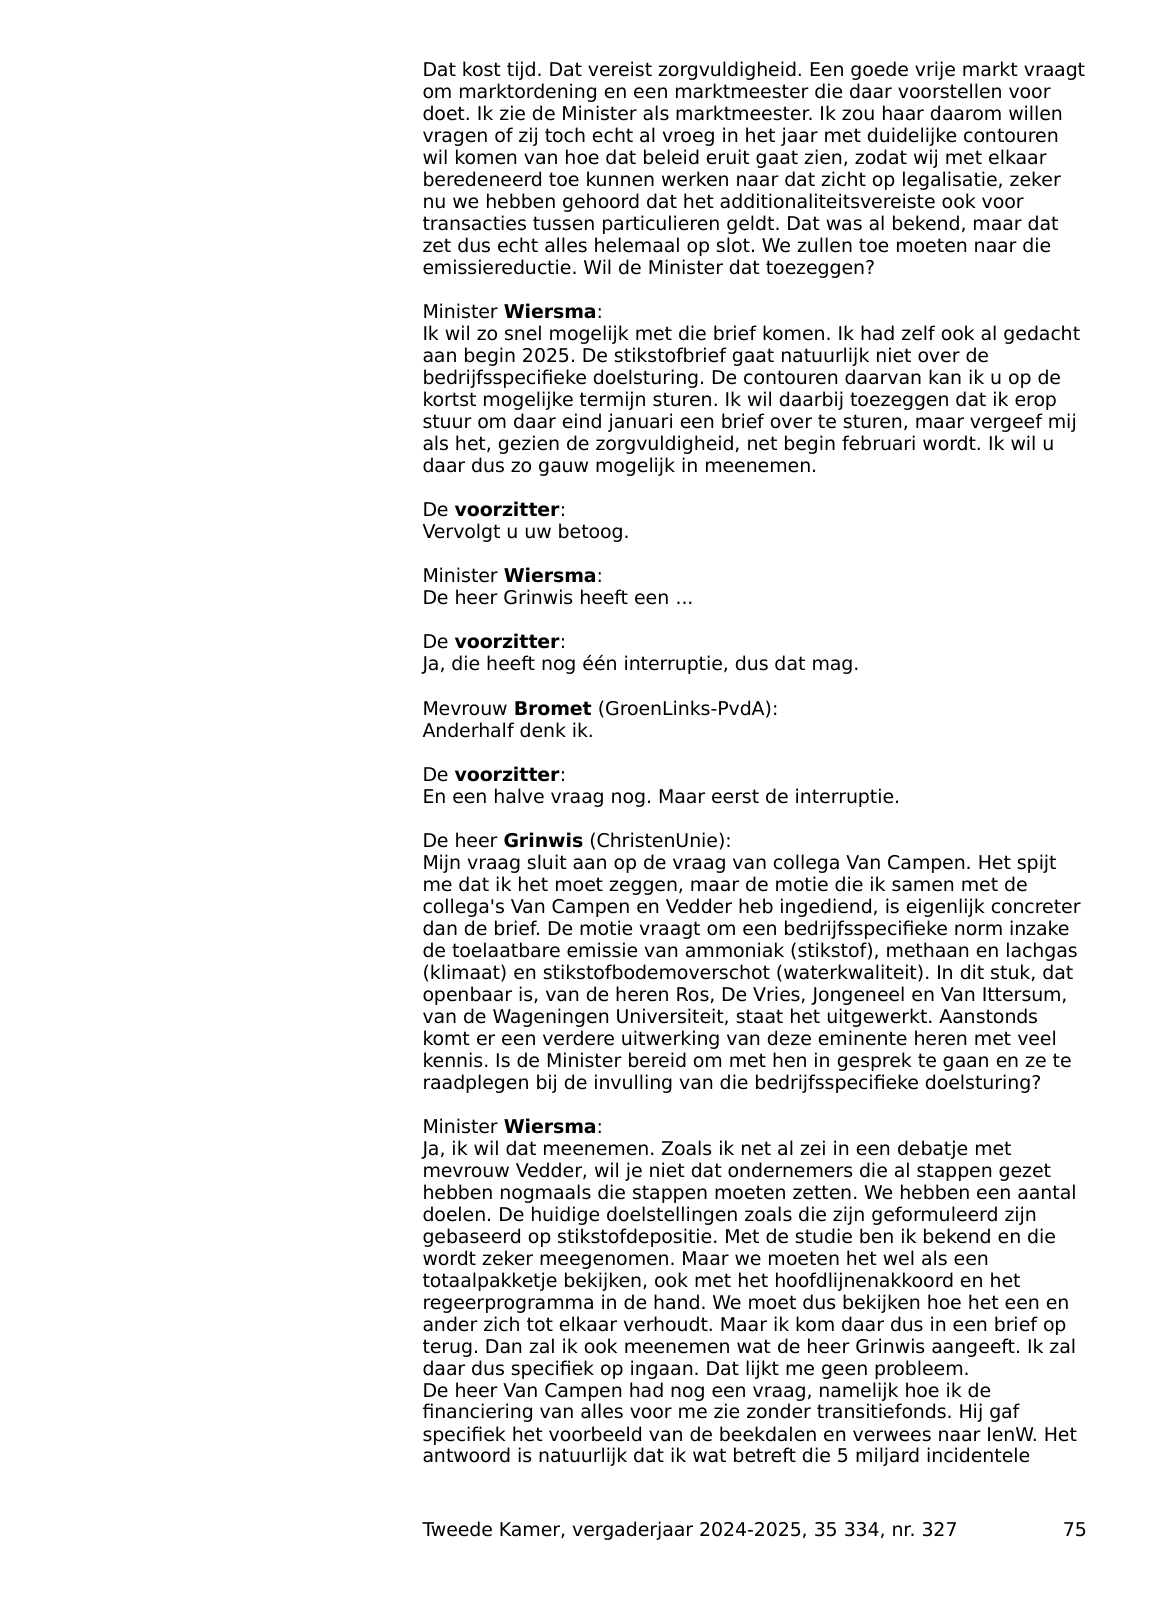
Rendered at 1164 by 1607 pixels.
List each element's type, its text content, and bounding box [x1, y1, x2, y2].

text De heer Grinwis heeft een ... [422, 587, 1087, 609]
text Minister Wiersma: [422, 1116, 1087, 1138]
text Anderhalf denk ik. [422, 719, 1087, 741]
text En een halve vraag nog. Maar eerst de interruptie. [422, 786, 1087, 808]
text De heer Van Campen had nog een vraag, namelijk hoe ik de financiering van alles voor me zie zonder transitiefonds. Hij gaf specifiek het voorbeeld van de beekdalen en verwees naar IenW. Het antwoord is natuurlijk dat ik wat betreft die 5 miljard incidentele [422, 1379, 1087, 1467]
text Ja, ik wil dat meenemen. Zoals ik net al zei in een debatje met mevrouw Vedder, wil je niet dat ondernemers die al stappen gezet hebben nogmaals die stappen moeten zetten. We hebben een aantal doelen. De huidige doelstellingen zoals die zijn geformuleerd zijn gebaseerd op stikstofdepositie. Met de studie ben ik bekend en die wordt zeker meegenomen. Maar we moeten het wel als een totaalpakketje bekijken, ook met het hoofdlijnenakkoord en het regeerprogramma in de hand. We moet dus bekijken hoe het een en ander zich tot elkaar verhoudt. Maar ik kom daar dus in een brief op terug. Dan zal ik ook meenemen wat de heer Grinwis aangeeft. Ik zal daar dus specifiek op ingaan. Dat lijkt me geen probleem. [422, 1138, 1087, 1379]
text De voorzitter: [422, 631, 1087, 653]
text Dat kost tijd. Dat vereist zorgvuldigheid. Een goede vrije markt vraagt om marktordening en een marktmeester die daar voorstellen voor doet. Ik zie de Minister als marktmeester. Ik zou haar daarom willen vragen of zij toch echt al vroeg in het jaar met duidelijke contouren wil komen van hoe dat beleid eruit gaat zien, zodat wij met elkaar beredeneerd toe kunnen werken naar dat zicht op legalisatie, zeker nu we hebben gehoord dat het additionaliteitsvereiste ook voor transacties tussen particulieren geldt. Dat was al bekend, maar dat zet dus echt alles helemaal op slot. We zullen toe moeten naar die emissiereductie. Wil de Minister dat toezeggen? [422, 59, 1087, 279]
text De heer Grinwis (ChristenUnie): [422, 830, 1087, 852]
text Minister Wiersma: [422, 301, 1087, 323]
text Mijn vraag sluit aan op de vraag van collega Van Campen. Het spijt me dat ik het moet zeggen, maar de motie die ik samen met de collega's Van Campen en Vedder heb ingediend, is eigenlijk concreter dan de brief. De motie vraagt om een bedrijfsspecifieke norm inzake de toelaatbare emissie van ammoniak (stikstof), methaan en lachgas (klimaat) en stikstofbodemoverschot (waterkwaliteit). In dit stuk, dat openbaar is, van de heren Ros, De Vries, Jongeneel en Van Ittersum, van de Wageningen Universiteit, staat het uitgewerkt. Aanstonds komt er een verdere uitwerking van deze eminente heren met veel kennis. Is de Minister bereid om met hen in gesprek te gaan en ze te raadplegen bij de invulling van die bedrijfsspecifieke doelsturing? [422, 852, 1087, 1093]
text De voorzitter: [422, 764, 1087, 786]
text Vervolgt u uw betoog. [422, 521, 1087, 543]
text Mevrouw Bromet (GroenLinks-PvdA): [422, 697, 1087, 719]
text Ja, die heeft nog één interruptie, dus dat mag. [422, 653, 1087, 675]
text De voorzitter: [422, 499, 1087, 521]
text Minister Wiersma: [422, 565, 1087, 587]
text Ik wil zo snel mogelijk met die brief komen. Ik had zelf ook al gedacht aan begin 2025. De stikstofbrief gaat natuurlijk niet over de bedrijfsspecifieke doelsturing. De contouren daarvan kan ik u op de kortst mogelijke termijn sturen. Ik wil daarbij toezeggen dat ik erop stuur om daar eind januari een brief over te sturen, maar vergeef mij als het, gezien de zorgvuldigheid, net begin februari wordt. Ik wil u daar dus zo gauw mogelijk in meenemen. [422, 323, 1087, 477]
